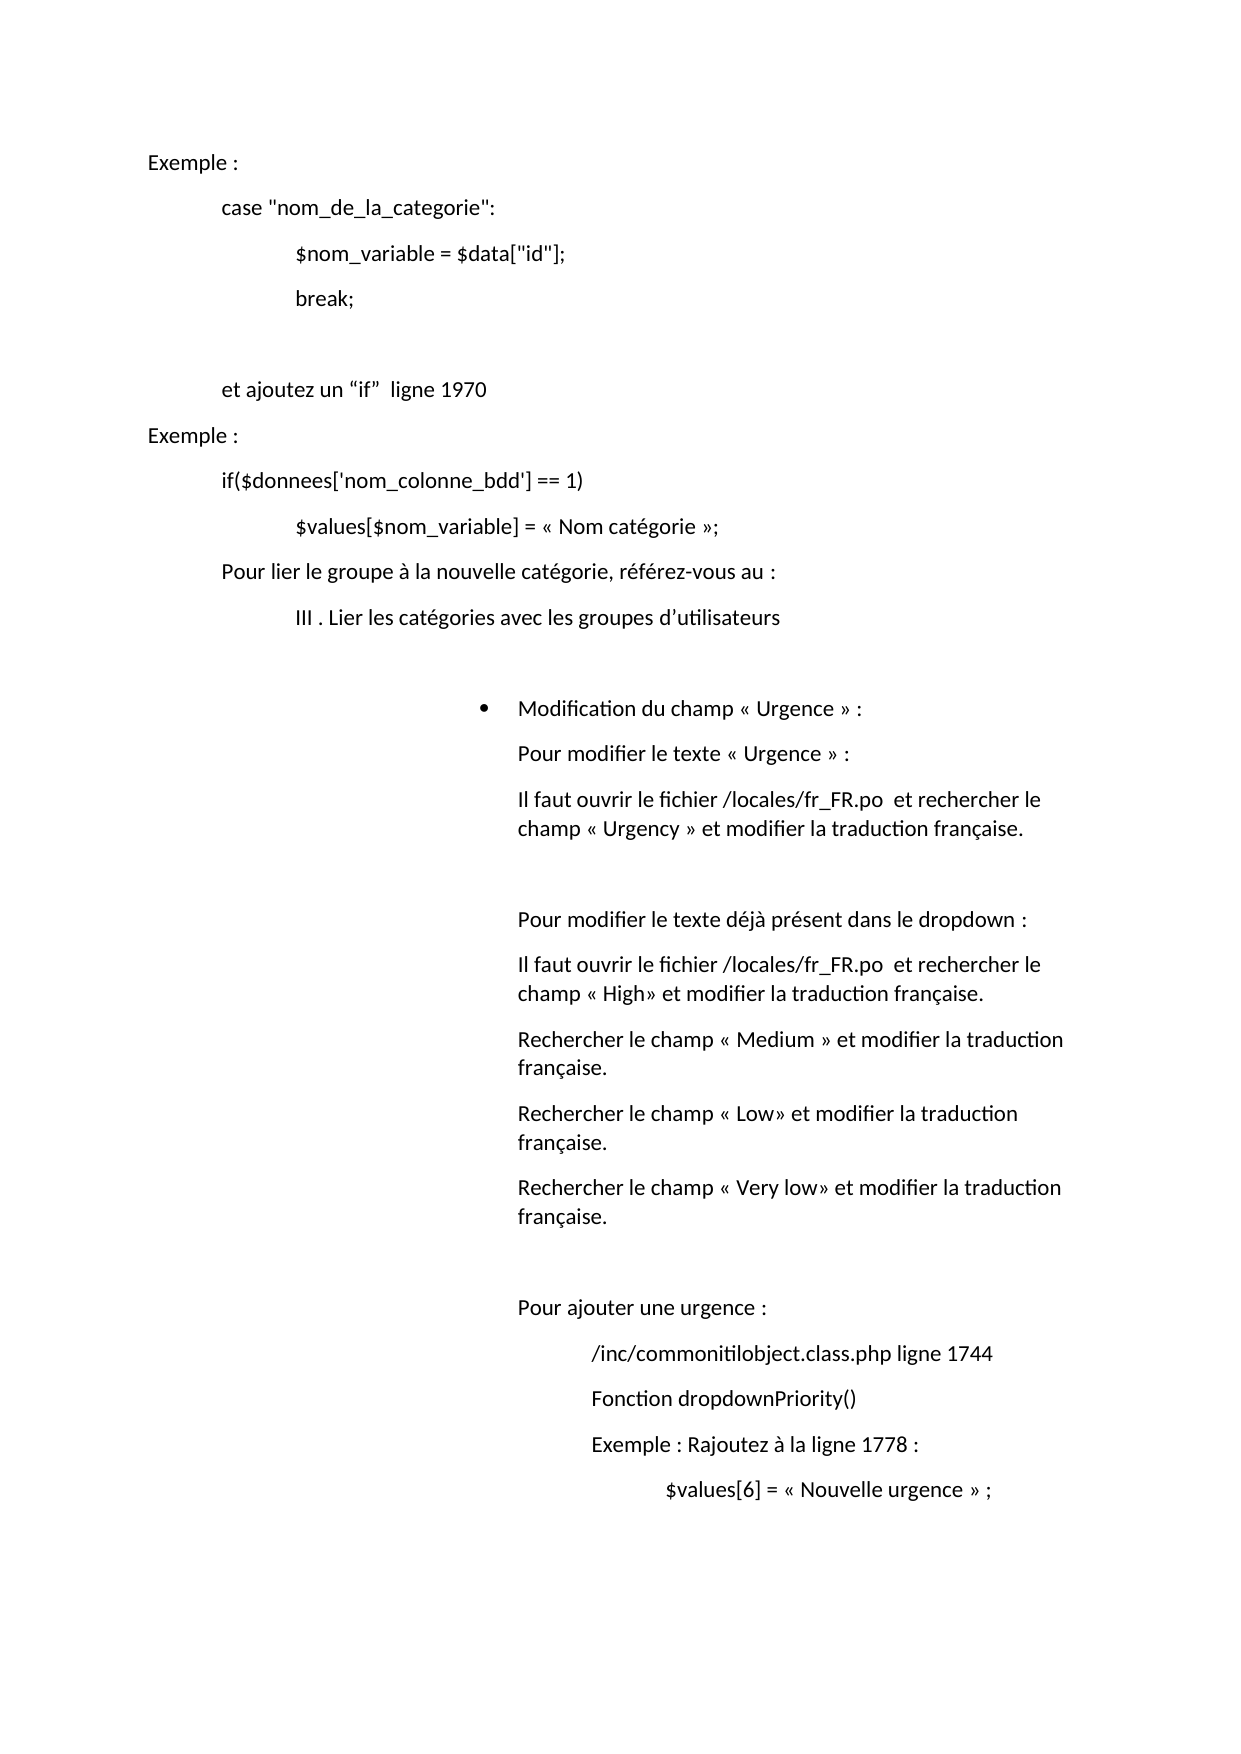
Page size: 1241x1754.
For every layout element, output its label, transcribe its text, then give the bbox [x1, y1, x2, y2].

text III . Lier les catégories avec les groupes d’utilisateurs [221, 603, 1093, 631]
list /inc/commonitilobject.class.php ligne 1744 [518, 1339, 1093, 1367]
text Exemple : [148, 421, 1093, 449]
list $values[6] = « Nouvelle urgence » ; [518, 1475, 1093, 1503]
text if($donnees['nom_colonne_bdd'] == 1) [148, 466, 1093, 494]
text case "nom_de_la_categorie": [148, 193, 1093, 221]
list Pour modifier le texte déjà présent dans le dropdown : [518, 905, 1093, 933]
text Pour lier le groupe à la nouvelle catégorie, référez-vous au : [148, 557, 1093, 585]
list Rechercher le champ « Very low» et modifier la traduction française. [518, 1173, 1093, 1230]
text Exemple : [148, 148, 1093, 176]
text $nom_variable = $data["id"]; [148, 239, 1093, 267]
list Exemple : Rajoutez à la ligne 1778 : [518, 1430, 1093, 1458]
list Il faut ouvrir le fichier /locales/fr_FR.po et rechercher le champ « High» et modifier la traduction française. [518, 950, 1093, 1007]
list Rechercher le champ « Low» et modifier la traduction française. [518, 1099, 1093, 1156]
list Pour modifier le texte « Urgence » : [518, 739, 1093, 767]
list Pour ajouter une urgence : [518, 1293, 1093, 1321]
list Modification du champ « Urgence » : [480, 694, 1093, 722]
list Il faut ouvrir le fichier /locales/fr_FR.po et rechercher le champ « Urgency » et modifier la traduction française. [518, 785, 1093, 842]
list Fonction dropdownPriority() [518, 1384, 1093, 1412]
text et ajoutez un “if” ligne 1970 [148, 375, 1093, 403]
text $values[$nom_variable] = « Nom catégorie »; [148, 512, 1093, 540]
text break; [221, 284, 1093, 312]
list Rechercher le champ « Medium » et modifier la traduction française. [518, 1025, 1093, 1082]
